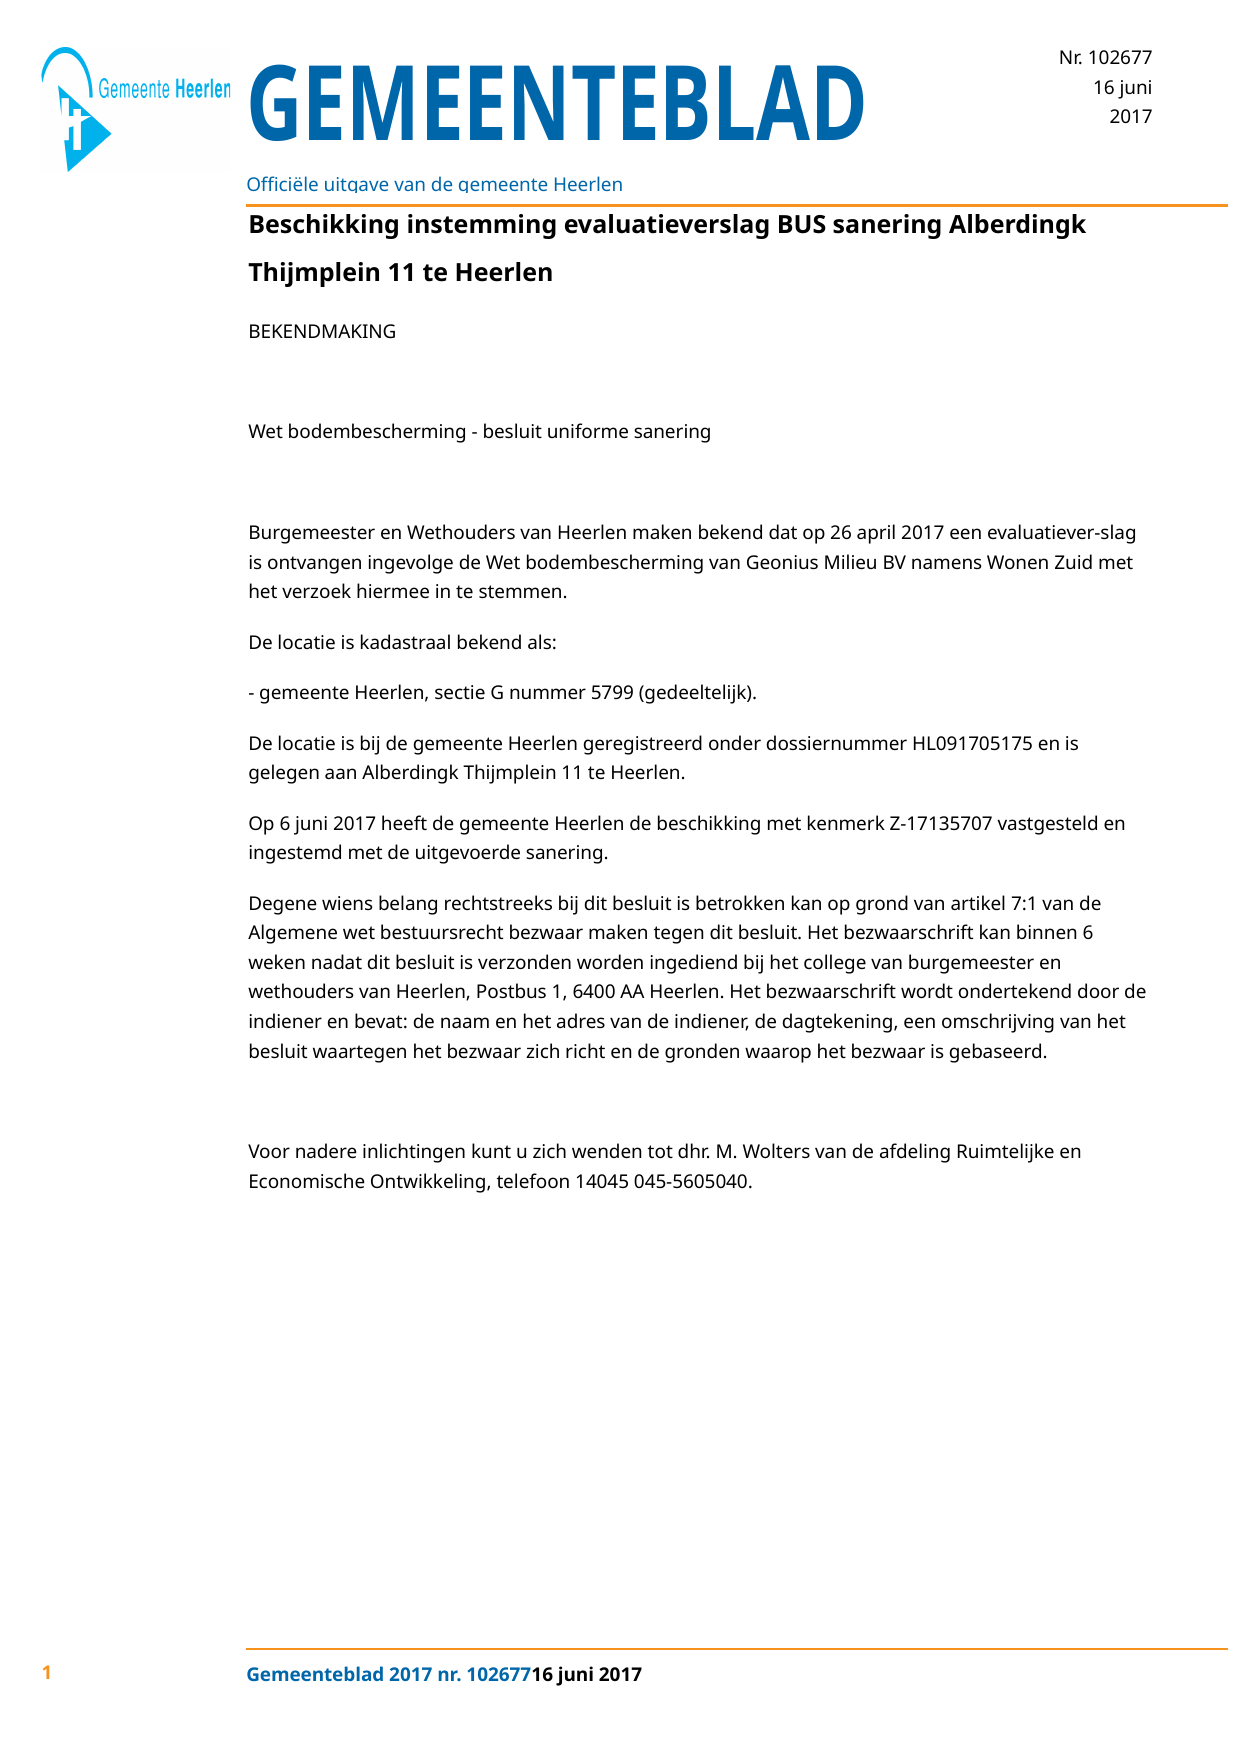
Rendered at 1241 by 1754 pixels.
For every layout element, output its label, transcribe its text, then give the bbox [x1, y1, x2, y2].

text Op 6 juni 2017 heeft de gemeente Heerlen de beschikking met kenmerk Z-17135707 vastgesteld en ingestemd met de uitgevoerde sanering. [248, 810, 1152, 865]
text De locatie is kadastraal bekend als: [248, 629, 1152, 655]
text Beschikking instemming evaluatieverslag BUS sanering Alberdingk Thijmplein 11 te Heerlen [248, 207, 1152, 288]
text Degene wiens belang rechtstreeks bij dit besluit is betrokken kan op grond van artikel 7:1 van de Algemene wet bestuursrecht bezwaar maken tegen dit besluit. Het bezwaarschrift kan binnen 6 weken nadat dit besluit is verzonden worden ingediend bij het college van burgemeester en wethouders van Heerlen, Postbus 1, 6400 AA Heerlen. Het bezwaarschrift wordt ondertekend door de indiener en bevat: de naam en het adres van de indiener, de dagtekening, een omschrijving van het besluit waartegen het bezwaar zich richt en de gronden waarop het bezwaar is gebaseerd. [248, 890, 1152, 1064]
text - gemeente Heerlen, sectie G nummer 5799 (gedeeltelijk). [248, 679, 1152, 705]
text De locatie is bij de gemeente Heerlen geregistreerd onder dossiernummer HL091705175 en is gelegen aan Alberdingk Thijmplein 11 te Heerlen. [248, 730, 1152, 785]
text Burgemeester en Wethouders van Heerlen maken bekend dat op 26 april 2017 een evaluatiever-slag is ontvangen ingevolge de Wet bodembescherming van Geonius Milieu BV namens Wonen Zuid met het verzoek hiermee in te stemmen. [248, 519, 1152, 604]
text Wet bodembescherming - besluit uniforme sanering [248, 419, 1152, 444]
picture [41, 47, 231, 172]
text BEKENDMAKING [248, 318, 1152, 344]
text Voor nadere inlichtingen kunt u zich wenden tot dhr. M. Wolters van de afdeling Ruimtelijke en Economische Ontwikkeling, telefoon 14045 045-5605040. [248, 1139, 1152, 1194]
picture [41, 47, 58, 70]
